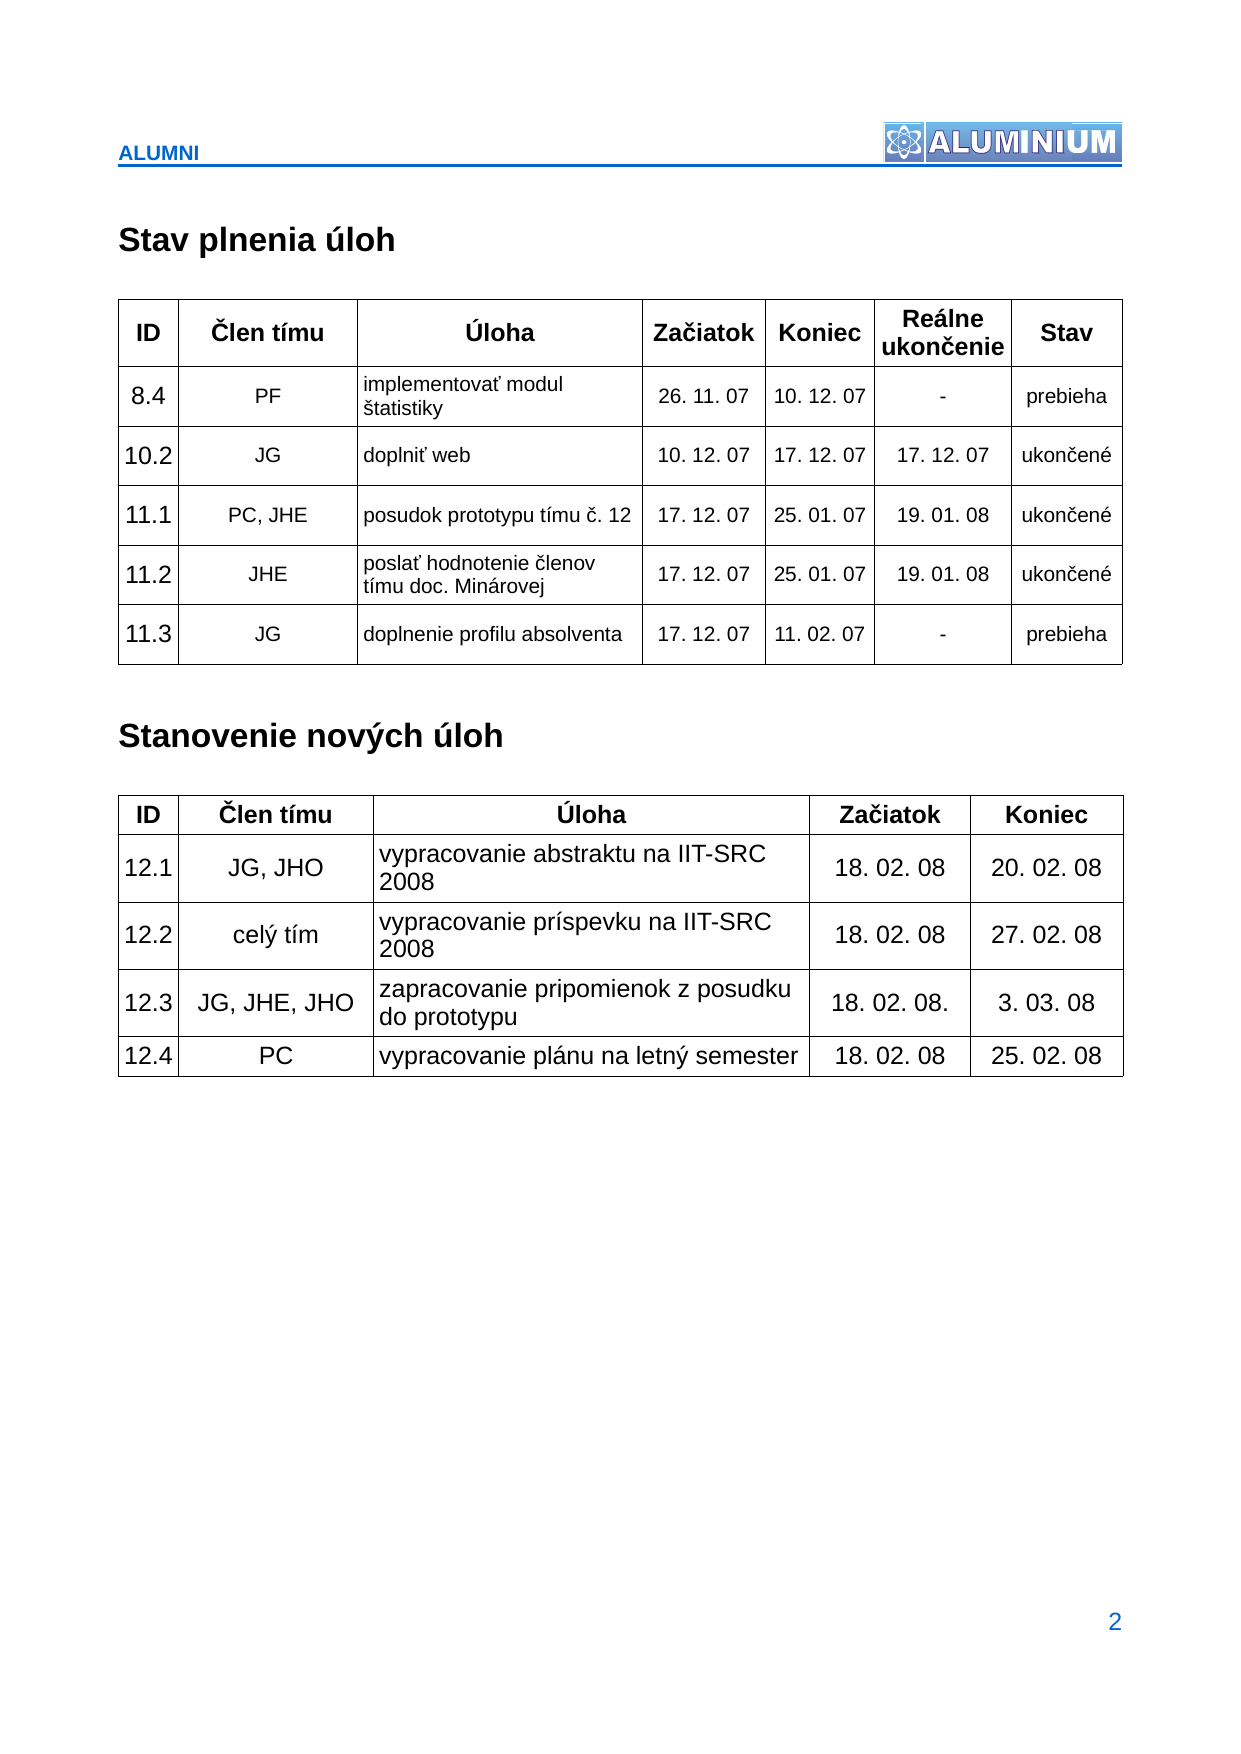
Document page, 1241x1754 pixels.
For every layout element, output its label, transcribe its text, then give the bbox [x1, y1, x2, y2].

table_cell 19. 01. 08 [875, 486, 1011, 545]
table_cell 25. 01. 07 [766, 546, 874, 604]
table_cell celý tím [179, 903, 373, 969]
table_cell 3. 03. 08 [971, 970, 1123, 1036]
table_cell 17. 12. 07 [643, 546, 765, 604]
table_cell JHE [179, 546, 357, 604]
table_cell 11.2 [119, 546, 178, 604]
table_cell 10. 12. 07 [766, 367, 874, 426]
table_cell 17. 12. 07 [643, 605, 765, 664]
table_cell JG [179, 427, 357, 485]
table_cell 26. 11. 07 [643, 367, 765, 426]
table_cell 11. 02. 07 [766, 605, 874, 664]
table_cell ukončené [1012, 427, 1122, 485]
table_cell 12.2 [119, 903, 178, 969]
table_cell - [875, 605, 1011, 664]
table_cell JG, JHE, JHO [179, 970, 373, 1036]
table_cell posudok prototypu tímu č. 12 [358, 486, 642, 545]
table_cell PC [179, 1037, 373, 1076]
table_cell 12.4 [119, 1037, 178, 1076]
table_header Člen tímu [179, 300, 357, 366]
table_cell PC, JHE [179, 486, 357, 545]
table_header Reálne ukončenie [875, 300, 1011, 366]
table_cell prebieha [1012, 605, 1122, 664]
table_cell ukončené [1012, 486, 1122, 545]
table_cell 18. 02. 08 [810, 835, 970, 902]
table_cell 10.2 [119, 427, 178, 485]
table_cell implementovať modul štatistiky [358, 367, 642, 426]
subtitle Stav plnenia úloh [118, 221, 1122, 258]
table_cell vypracovanie príspevku na IIT-SRC 2008 [374, 903, 809, 969]
table_cell - [875, 367, 1011, 426]
table_header ID [119, 796, 178, 834]
table_cell 20. 02. 08 [971, 835, 1123, 902]
table_cell 11.1 [119, 486, 178, 545]
table_cell 19. 01. 08 [875, 546, 1011, 604]
table_cell prebieha [1012, 367, 1122, 426]
table_header Začiatok [810, 796, 970, 834]
table_header Úloha [374, 796, 809, 834]
table_cell 17. 12. 07 [643, 486, 765, 545]
subtitle Stanovenie nových úloh [118, 717, 1122, 754]
table_cell 18. 02. 08 [810, 1037, 970, 1076]
table_cell 10. 12. 07 [643, 427, 765, 485]
table_cell 27. 02. 08 [971, 903, 1123, 969]
table_cell 18. 02. 08 [810, 903, 970, 969]
table_cell JG, JHO [179, 835, 373, 902]
table_cell 8.4 [119, 367, 178, 426]
table_cell zapracovanie pripomienok z posudku do prototypu [374, 970, 809, 1036]
table_cell 11.3 [119, 605, 178, 664]
table_header Začiatok [643, 300, 765, 366]
table_cell doplniť web [358, 427, 642, 485]
table_cell poslať hodnotenie členov tímu doc. Minárovej [358, 546, 642, 604]
table_header Koniec [766, 300, 874, 366]
table_cell 25. 02. 08 [971, 1037, 1123, 1076]
table_cell PF [179, 367, 357, 426]
table_header Úloha [358, 300, 642, 366]
table_cell 18. 02. 08. [810, 970, 970, 1036]
table_cell 25. 01. 07 [766, 486, 874, 545]
table_cell 12.1 [119, 835, 178, 902]
table_cell vypracovanie plánu na letný semester [374, 1037, 809, 1076]
table_cell 17. 12. 07 [766, 427, 874, 485]
table_cell 17. 12. 07 [875, 427, 1011, 485]
table_header Stav [1012, 300, 1122, 366]
table_cell JG [179, 605, 357, 664]
table_cell 12.3 [119, 970, 178, 1036]
table_header Člen tímu [179, 796, 373, 834]
table_cell doplnenie profilu absolventa [358, 605, 642, 664]
table_header ID [119, 300, 178, 366]
table_header Koniec [971, 796, 1123, 834]
table_cell vypracovanie abstraktu na IIT-SRC 2008 [374, 835, 809, 902]
table_cell ukončené [1012, 546, 1122, 604]
